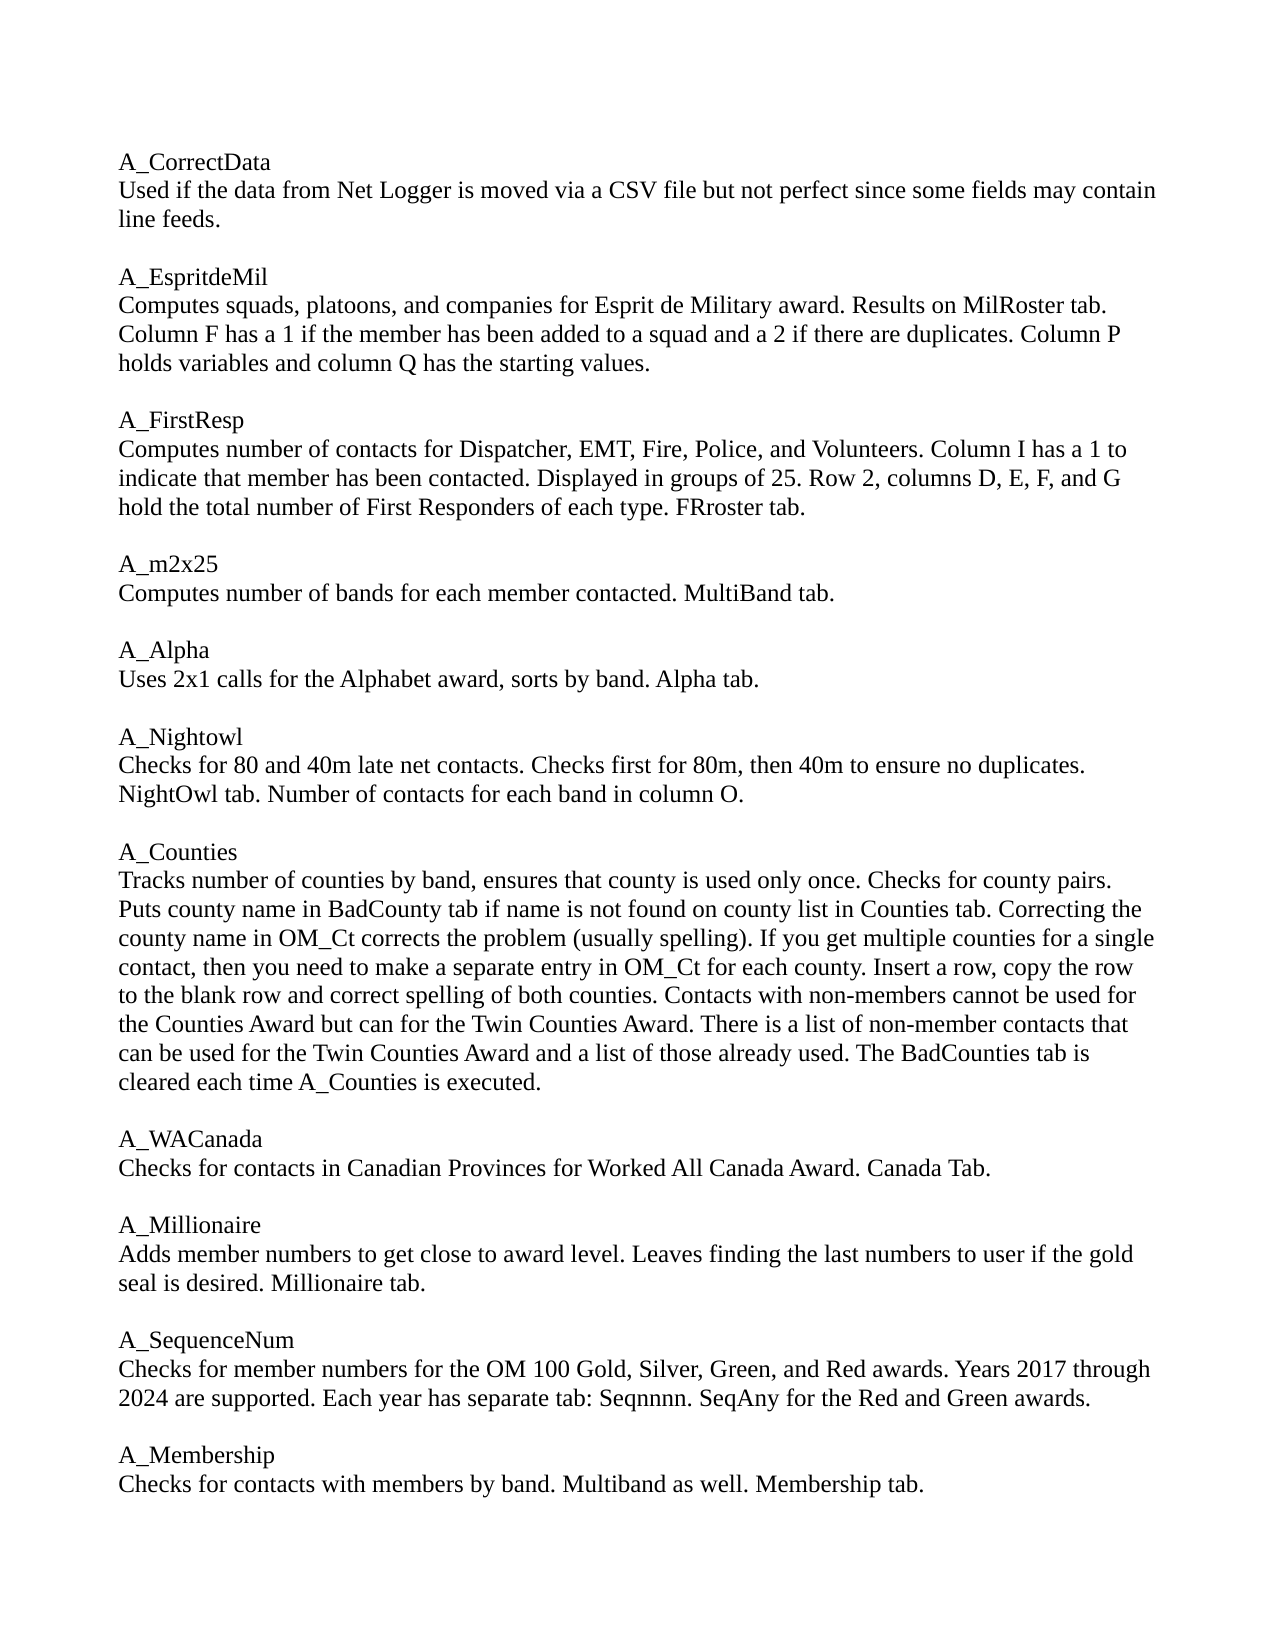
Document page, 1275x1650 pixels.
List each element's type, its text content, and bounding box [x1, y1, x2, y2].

text A_Alpha [118, 636, 1157, 664]
text A_Membership [118, 1441, 1157, 1469]
text A_SequenceNum [118, 1326, 1157, 1354]
text A_m2x25 [118, 549, 1157, 578]
text A_Counties [118, 837, 1157, 866]
text A_Millionaire [118, 1211, 1157, 1239]
text Checks for contacts in Canadian Provinces for Worked All Canada Award. Canada Tab. [118, 1153, 1157, 1182]
text A_Nightowl [118, 722, 1157, 751]
text A_EspritdeMil [118, 262, 1157, 291]
text Uses 2x1 calls for the Alphabet award, sorts by band. Alpha tab. [118, 664, 1157, 693]
text Tracks number of counties by band, ensures that county is used only once. Checks for county pairs. [118, 866, 1157, 894]
text A_FirstResp [118, 406, 1157, 434]
text Computes number of bands for each member contacted. MultiBand tab. [118, 578, 1157, 607]
text Adds member numbers to get close to award level. Leaves finding the last numbers to user if the gold seal is desired. Millionaire tab. [118, 1239, 1157, 1297]
text Used if the data from Net Logger is moved via a CSV file but not perfect since some fields may contain line feeds. [118, 176, 1157, 233]
text A_WACanada [118, 1124, 1157, 1153]
text Computes number of contacts for Dispatcher, EMT, Fire, Police, and Volunteers. Column I has a 1 to indicate that member has been contacted. Displayed in groups of 25. Row 2, columns D, E, F, and G hold the total number of First Responders of each type. FRroster tab. [118, 434, 1157, 521]
text Computes squads, platoons, and companies for Esprit de Military award. Results on MilRoster tab. Column F has a 1 if the member has been added to a squad and a 2 if there are duplicates. Column P holds variables and column Q has the starting values. [118, 291, 1157, 377]
text Checks for member numbers for the OM 100 Gold, Silver, Green, and Red awards. Years 2017 through 2024 are supported. Each year has separate tab: Seqnnnn. SeqAny for the Red and Green awards. [118, 1354, 1157, 1412]
text Checks for 80 and 40m late net contacts. Checks first for 80m, then 40m to ensure no duplicates. NightOwl tab. Number of contacts for each band in column O. [118, 751, 1157, 808]
text A_CorrectData [118, 147, 1157, 176]
text Puts county name in BadCounty tab if name is not found on county list in Counties tab. Correcting the county name in OM_Ct corrects the problem (usually spelling). If you get multiple counties for a single contact, then you need to make a separate entry in OM_Ct for each county. Insert a row, copy the row to the blank row and correct spelling of both counties. Contacts with non-members cannot be used for the Counties Award but can for the Twin Counties Award. There is a list of non-member contacts that can be used for the Twin Counties Award and a list of those already used. The BadCounties tab is cleared each time A_Counties is executed. [118, 894, 1157, 1096]
text Checks for contacts with members by band. Multiband as well. Membership tab. [118, 1469, 1157, 1498]
